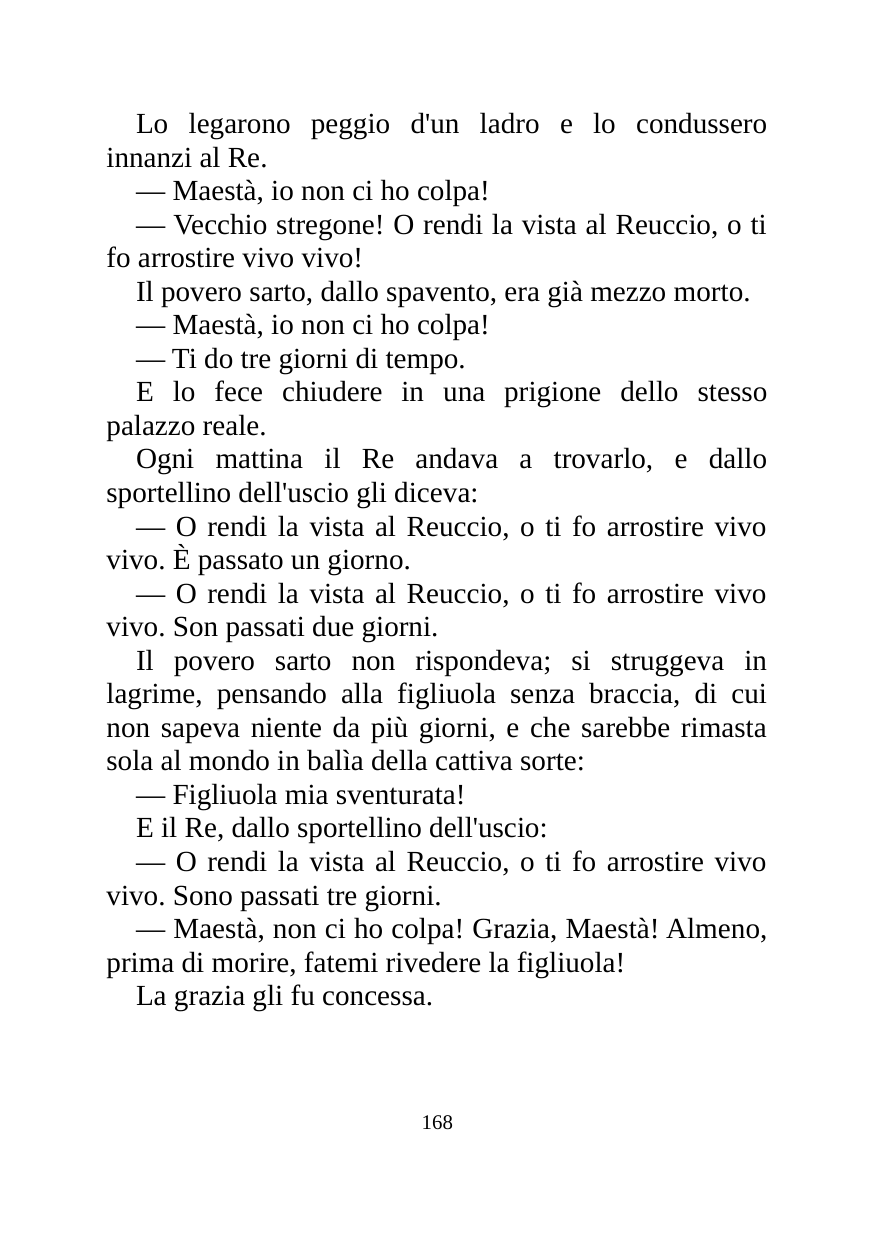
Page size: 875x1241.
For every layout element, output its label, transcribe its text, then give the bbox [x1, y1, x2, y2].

text — Ti do tre giorni di tempo. [106, 341, 768, 374]
text Il povero sarto non rispondeva; si struggeva in lagrime, pensando alla figliuola senza braccia, di cui non sapeva niente da più giorni, e che sarebbe rimasta sola al mondo in balìa della cattiva sorte: [106, 643, 768, 777]
text — O rendi la vista al Reuccio, o ti fo arrostire vivo vivo. È passato un giorno. [106, 509, 768, 576]
text — O rendi la vista al Reuccio, o ti fo arrostire vivo vivo. Son passati due giorni. [106, 576, 768, 643]
text Il povero sarto, dallo spavento, era già mezzo morto. [106, 274, 768, 307]
text Lo legarono peggio d'un ladro e lo condussero innanzi al Re. [106, 106, 768, 173]
text — Figliuola mia sventurata! [106, 777, 768, 811]
text La grazia gli fu concessa. [106, 978, 768, 1012]
text E il Re, dallo sportellino dell'uscio: [106, 811, 768, 844]
text — Maestà, io non ci ho colpa! [106, 307, 768, 341]
text — O rendi la vista al Reuccio, o ti fo arrostire vivo vivo. Sono passati tre giorni. [106, 844, 768, 911]
text E lo fece chiudere in una prigione dello stesso palazzo reale. [106, 374, 768, 442]
text — Maestà, io non ci ho colpa! [106, 173, 768, 207]
text Ogni mattina il Re andava a trovarlo, e dallo sportellino dell'uscio gli diceva: [106, 442, 768, 509]
text — Maestà, non ci ho colpa! Grazia, Maestà! Almeno, prima di morire, fatemi rivedere la figliuola! [106, 911, 768, 978]
text — Vecchio stregone! O rendi la vista al Reuccio, o ti fo arrostire vivo vivo! [106, 207, 768, 274]
